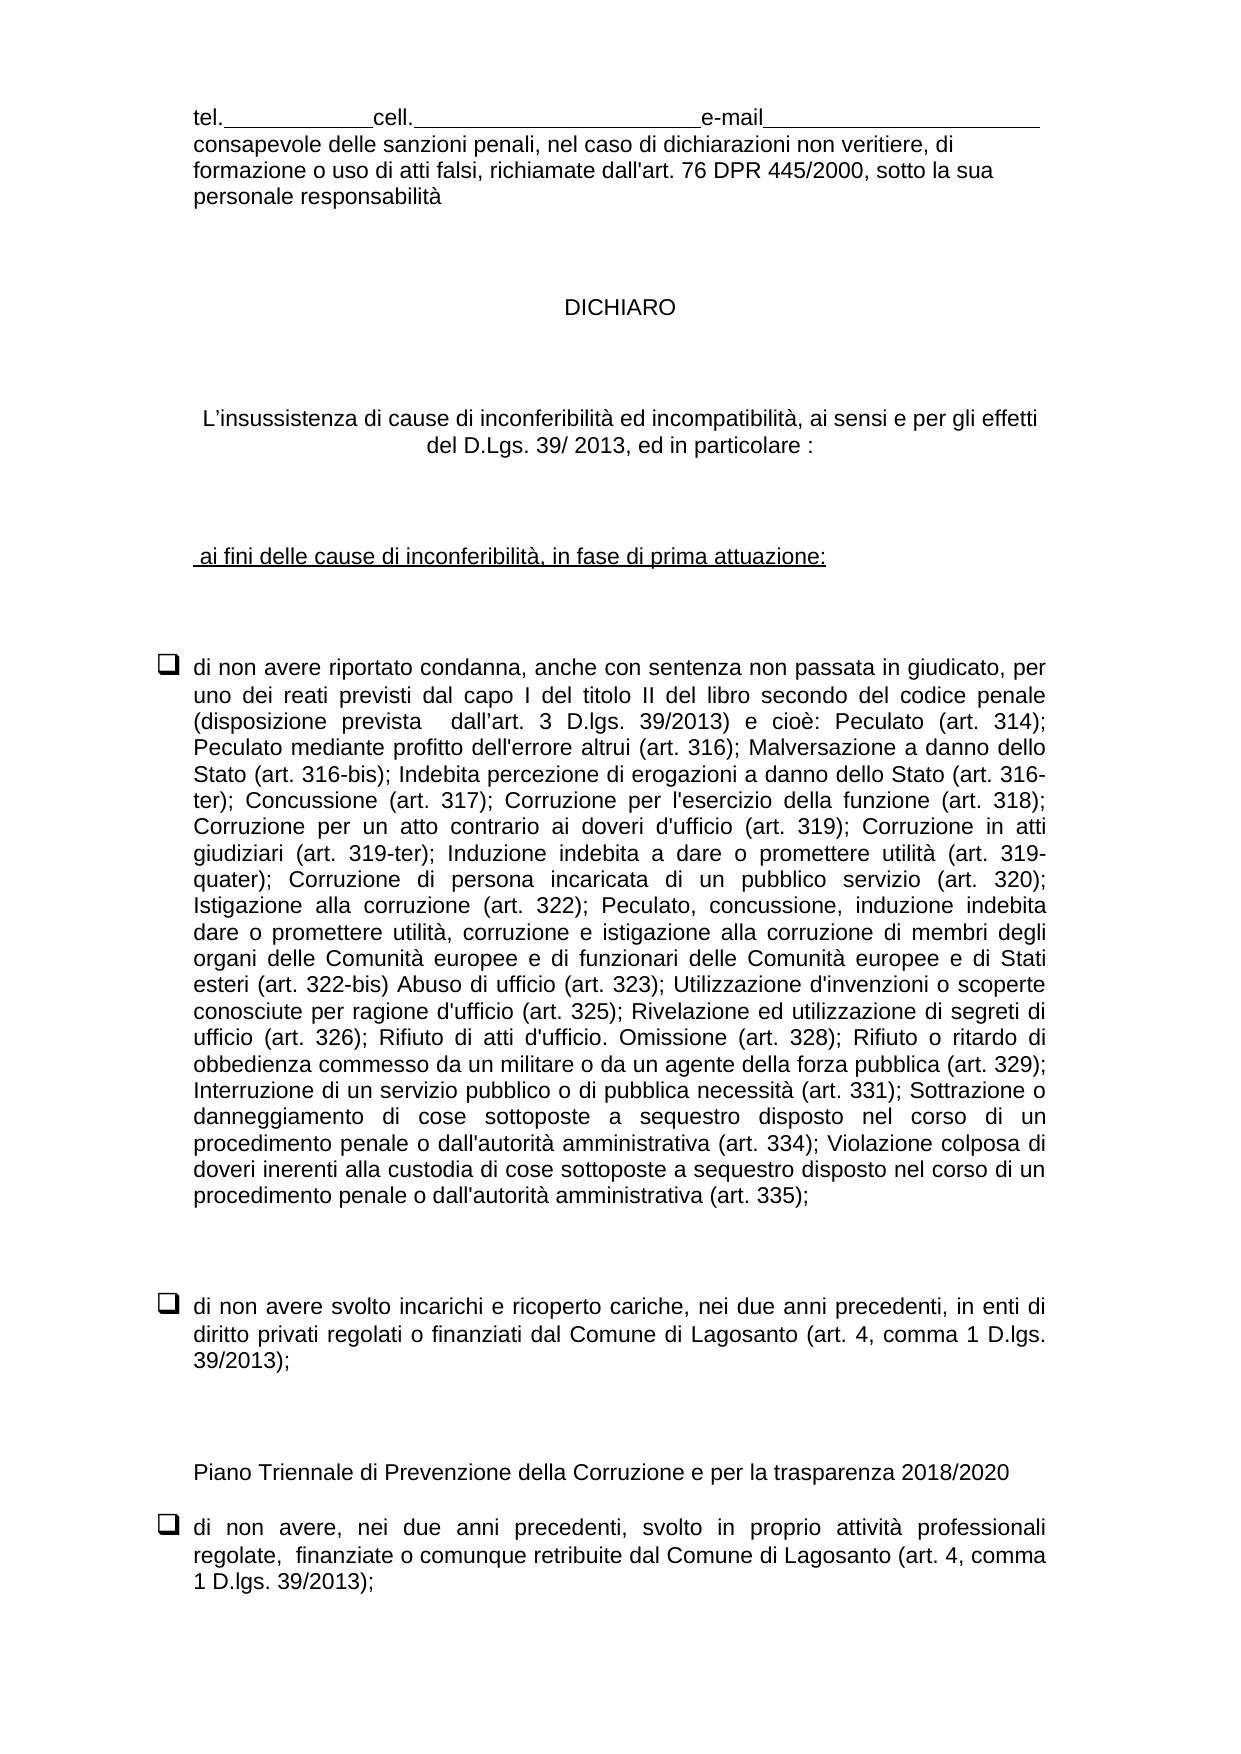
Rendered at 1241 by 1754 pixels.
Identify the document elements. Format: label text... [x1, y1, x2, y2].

list di non avere, nei due anni precedenti, svolto in proprio attività professionali regolate, finanziate o comunque retribuite dal Comune di Lagosanto (art. 4, comma 1 D.lgs. 39/2013); [156, 1514, 1047, 1594]
list di non avere riportato condanna, anche con sentenza non passata in giudicato, per uno dei reati previsti dal capo I del titolo II del libro secondo del codice penale (disposizione prevista dall’art. 3 D.lgs. 39/2013) e cioè: Peculato (art. 314); Peculato mediante profitto dell'errore altrui (art. 316); Malversazione a danno dello Stato (art. 316-bis); Indebita percezione di erogazioni a danno dello Stato (art. 316-ter); Concussione (art. 317); Corruzione per l'esercizio della funzione (art. 318); Corruzione per un atto contrario ai doveri d'ufficio (art. 319); Corruzione in atti giudiziari (art. 319-ter); Induzione indebita a dare o promettere utilità (art. 319-quater); Corruzione di persona incaricata di un pubblico servizio (art. 320); Istigazione alla corruzione (art. 322); Peculato, concussione, induzione indebita dare o promettere utilità, corruzione e istigazione alla corruzione di membri degli organi delle Comunità europee e di funzionari delle Comunità europee e di Stati esteri (art. 322-bis) Abuso di ufficio (art. 323); Utilizzazione d'invenzioni o scoperte conosciute per ragione d'ufficio (art. 325); Rivelazione ed utilizzazione di segreti di ufficio (art. 326); Rifiuto di atti d'ufficio. Omissione (art. 328); Rifiuto o ritardo di obbedienza commesso da un militare o da un agente della forza pubblica (art. 329); Interruzione di un servizio pubblico o di pubblica necessità (art. 331); Sottrazione o danneggiamento di cose sottoposte a sequestro disposto nel corso di un procedimento penale o dall'autorità amministrativa (art. 334); Violazione colposa di doveri inerenti alla custodia di cose sottoposte a sequestro disposto nel corso di un procedimento penale o dall'autorità amministrativa (art. 335); [156, 654, 1047, 1209]
text DICHIARO [193, 294, 1047, 321]
text ai fini delle cause di inconferibilità, in fase di prima attuazione: [193, 543, 1047, 569]
list di non avere svolto incarichi e ricoperto cariche, nei due anni precedenti, in enti di diritto privati regolati o finanziati dal Comune di Lagosanto (art. 4, comma 1 D.lgs. 39/2013); [156, 1293, 1047, 1374]
text tel. cell. e-mail consapevole delle sanzioni penali, nel caso di dichiarazioni non veritiere, di formazione o uso di atti falsi, richiamate dall'art. 76 DPR 445/2000, sotto la sua personale responsabilità [193, 104, 1047, 209]
text L’insussistenza di cause di inconferibilità ed incompatibilità, ai sensi e per gli effetti del D.Lgs. 39/ 2013, ed in particolare : [193, 405, 1047, 458]
text Piano Triennale di Prevenzione della Corruzione e per la trasparenza 2018/2020 [193, 1458, 1047, 1485]
